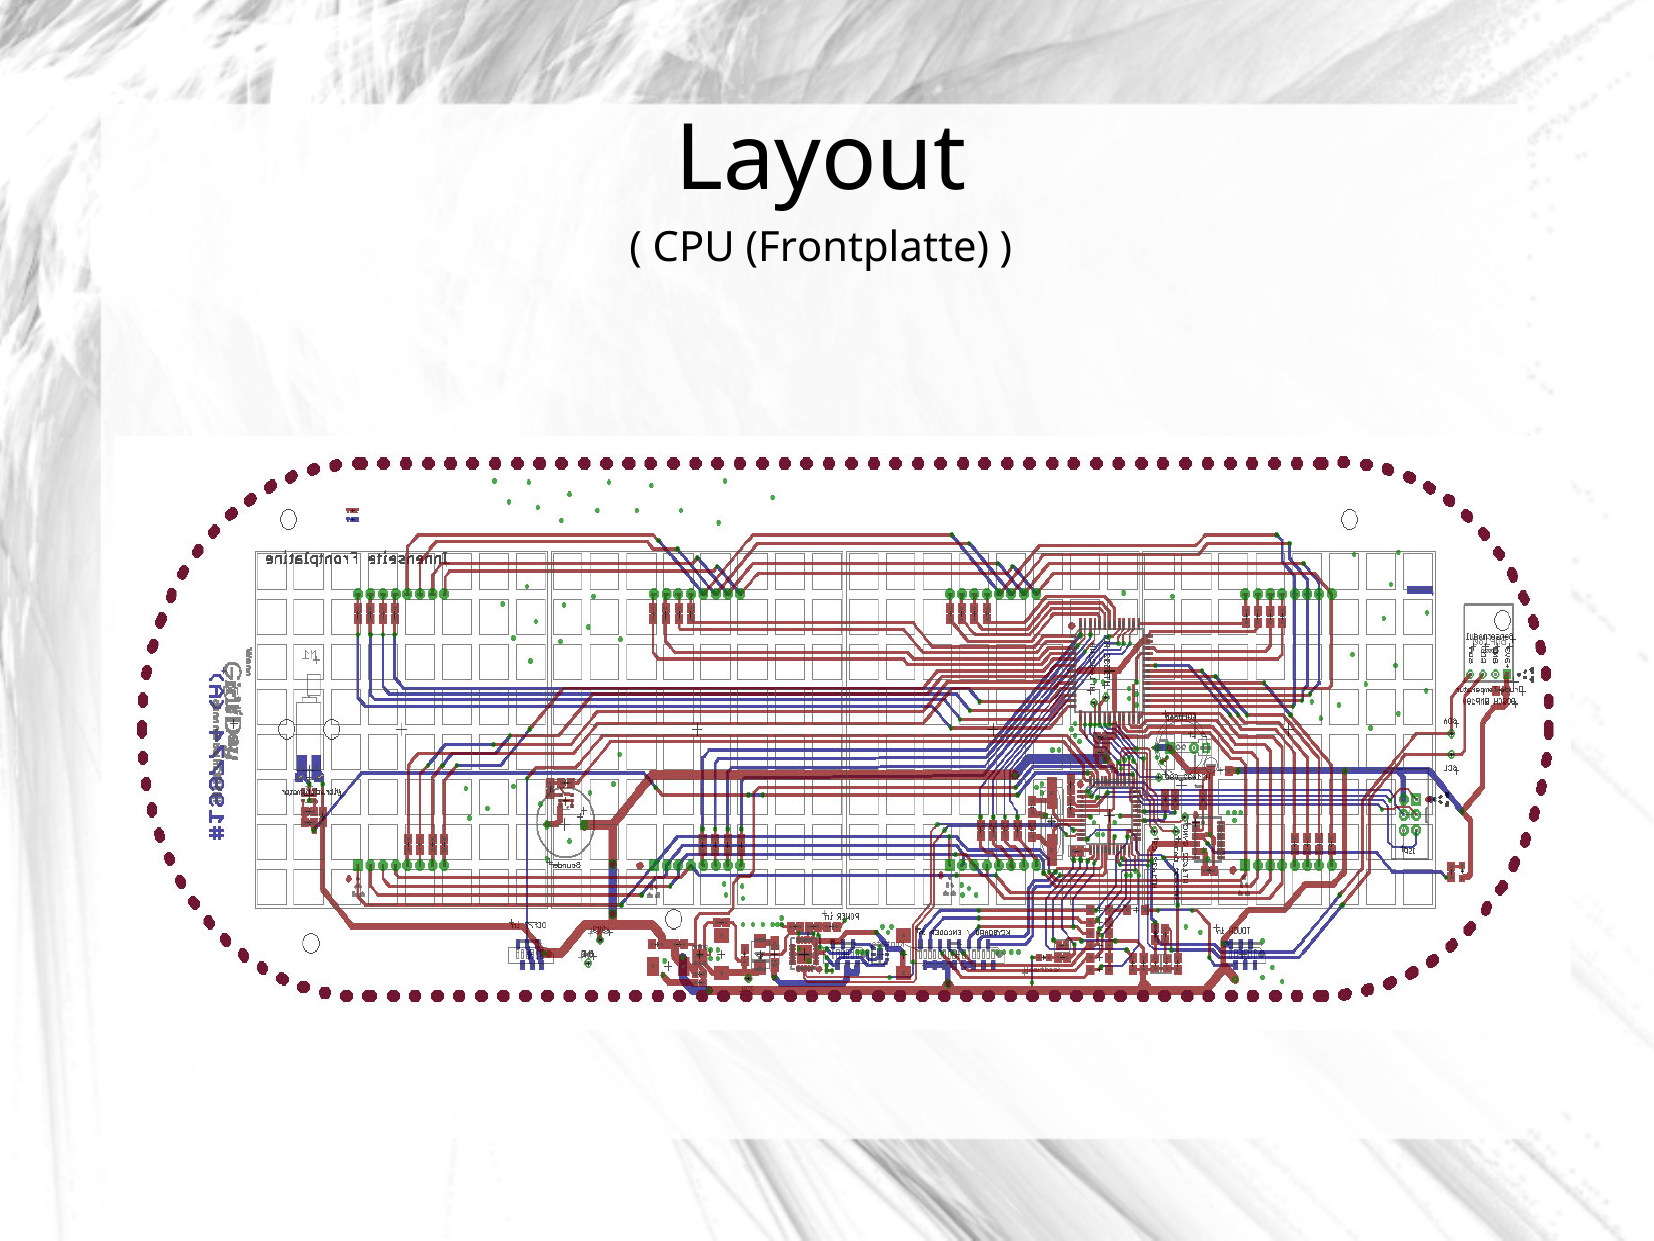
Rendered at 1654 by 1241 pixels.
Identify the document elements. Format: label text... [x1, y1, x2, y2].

picture [0, 0, 1654, 1241]
title Layout ( CPU (Frontplatte) ) [106, 105, 1536, 260]
